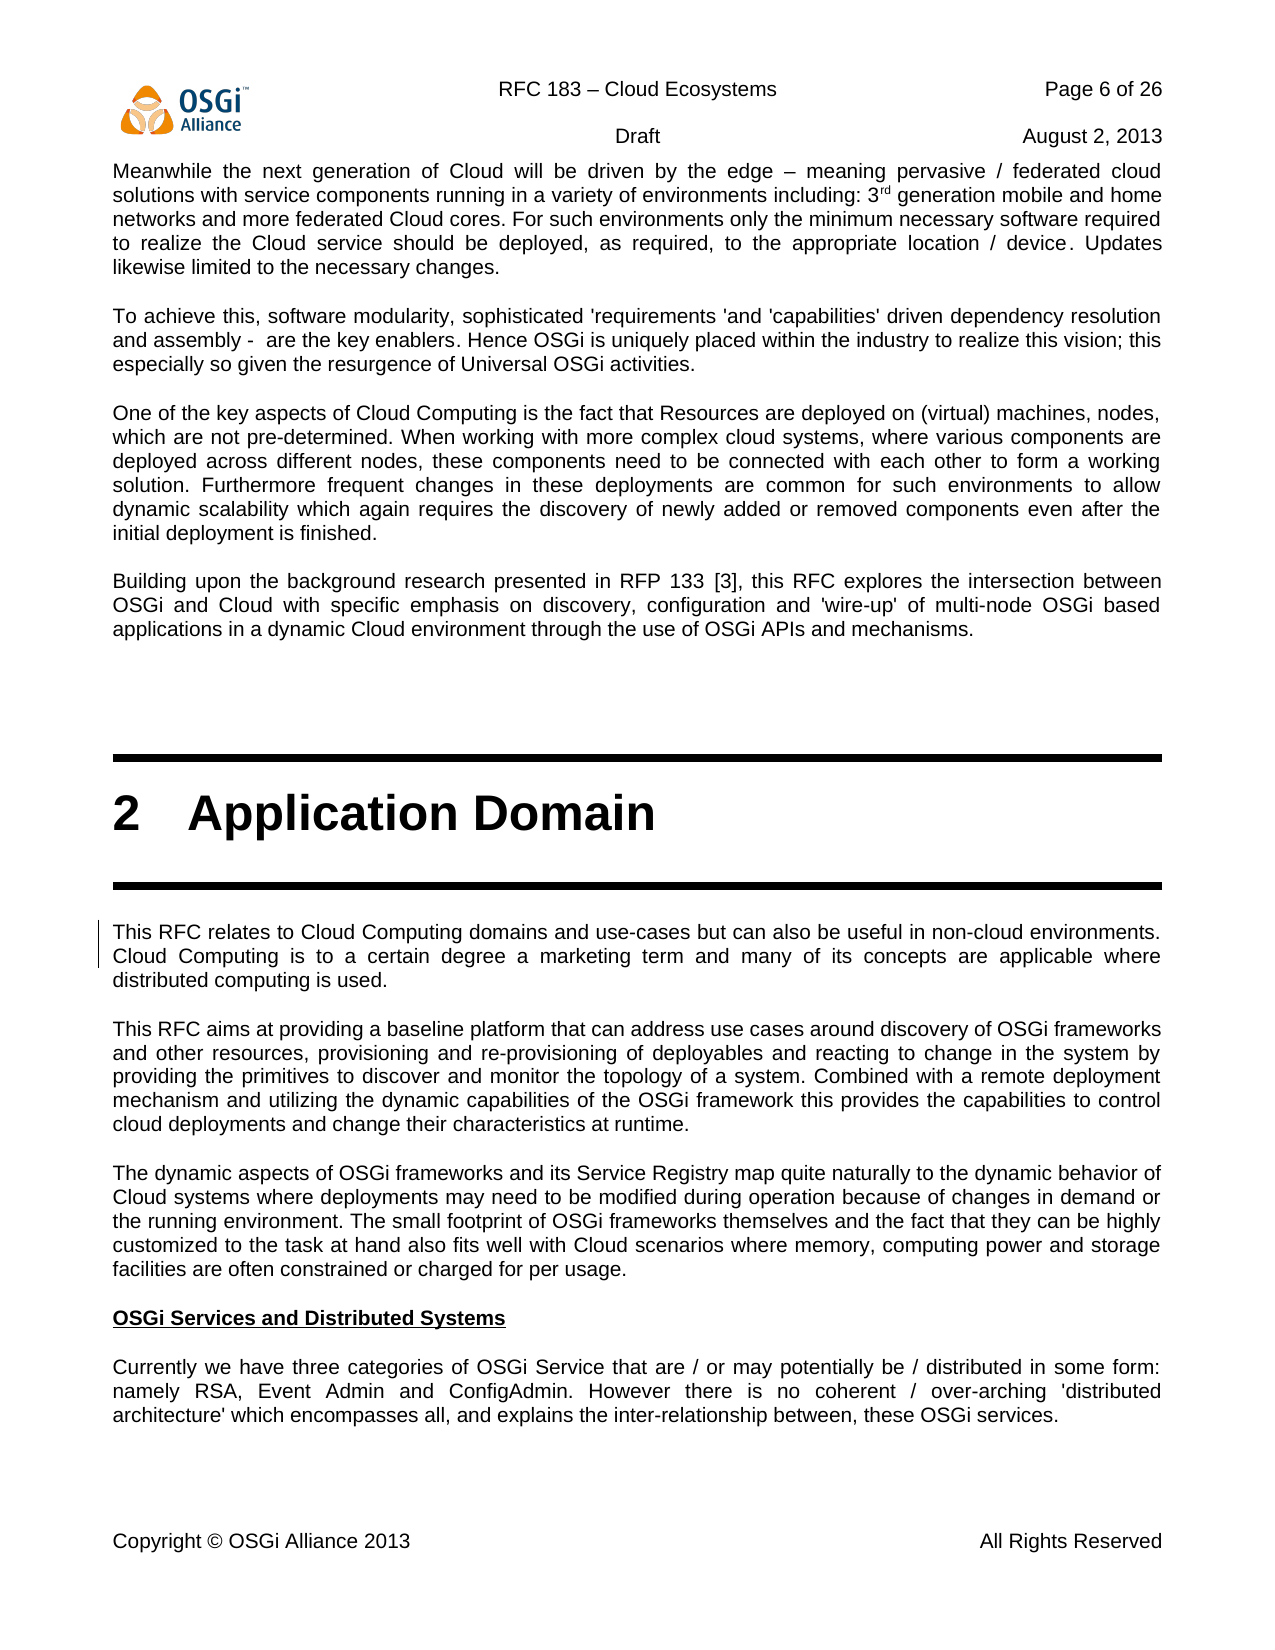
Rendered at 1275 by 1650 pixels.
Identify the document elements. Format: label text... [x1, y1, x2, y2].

picture [113, 78, 257, 142]
text Building upon the background research presented in RFP 133 [3]., this RFC explores the intersection between OSGi and Cloud with specific emphasis on discovery, configuration and 'wire-up' of multi-node OSGi based applications in a dynamic Cloud environment through the use of OSGi APIs and mechanisms. [112, 569, 1162, 641]
text OSGi Services and Distributed Systems [112, 1306, 1162, 1330]
text Currently we have three categories of OSGi Service that are / or may potentially be / distributed in some form: namely RSA, Event Admin and ConfigAdmin. However there is no coherent / over-arching 'distributed architecture' which encompasses all, and explains the inter-relationship between, these OSGi services. [112, 1355, 1162, 1427]
text This RFC relates to Cloud Computing domains and use-cases but can also be useful in non-cloud environments. Cloud Computing is to a certain degree a marketing term and many of its concepts are applicable where distributed computing is used. [112, 919, 1162, 991]
text This RFC aims at providing a baseline platform that can address use cases around discovery of OSGi frameworks and other resources, provisioning and re-provisioning of deployables and reacting to change in the system by providing the primitives to discover and monitor the topology of a system. Combined with a remote deployment mechanism and utilizing the dynamic capabilities of the OSGi framework this provides the capabilities to control cloud deployments and change their characteristics at runtime. [112, 1016, 1162, 1136]
text Meanwhile the next generation of Cloud will be driven by the edge – meaning pervasive / federated cloud solutions with service components running in a variety of environments including: 3rd generation mobile and home networks and more federated Cloud cores. For such environments only the minimum necessary software required to realize the Cloud service should be deployed, as required, to the appropriate location / device. Updates likewise limited to the necessary changes. [112, 159, 1162, 279]
text One of the key aspects of Cloud Computing is the fact that Resources are deployed on (virtual) machines, nodes, which are not pre-determined. When working with more complex cloud systems, where various components are deployed across different nodes, these components need to be connected with each other to form a working solution. Furthermore frequent changes in these deployments are common for such environments to allow dynamic scalability which again requires the discovery of newly added or removed components even after the initial deployment is finished. [112, 401, 1162, 544]
subtitle Application Domain [112, 755, 1162, 890]
text The dynamic aspects of OSGi frameworks and its Service Registry map quite naturally to the dynamic behavior of Cloud systems where deployments may need to be modified during operation because of changes in demand or the running environment. The small footprint of OSGi frameworks themselves and the fact that they can be highly customized to the task at hand also fits well with Cloud scenarios where memory, computing power and storage facilities are often constrained or charged for per usage. [112, 1161, 1162, 1281]
text To achieve this, software modularity, sophisticated 'requirements 'and 'capabilities' driven dependency resolution and assembly - are the key enablers. Hence OSGi is uniquely placed within the industry to realize this vision; this especially so given the resurgence of Universal OSGi activities. [112, 304, 1162, 376]
